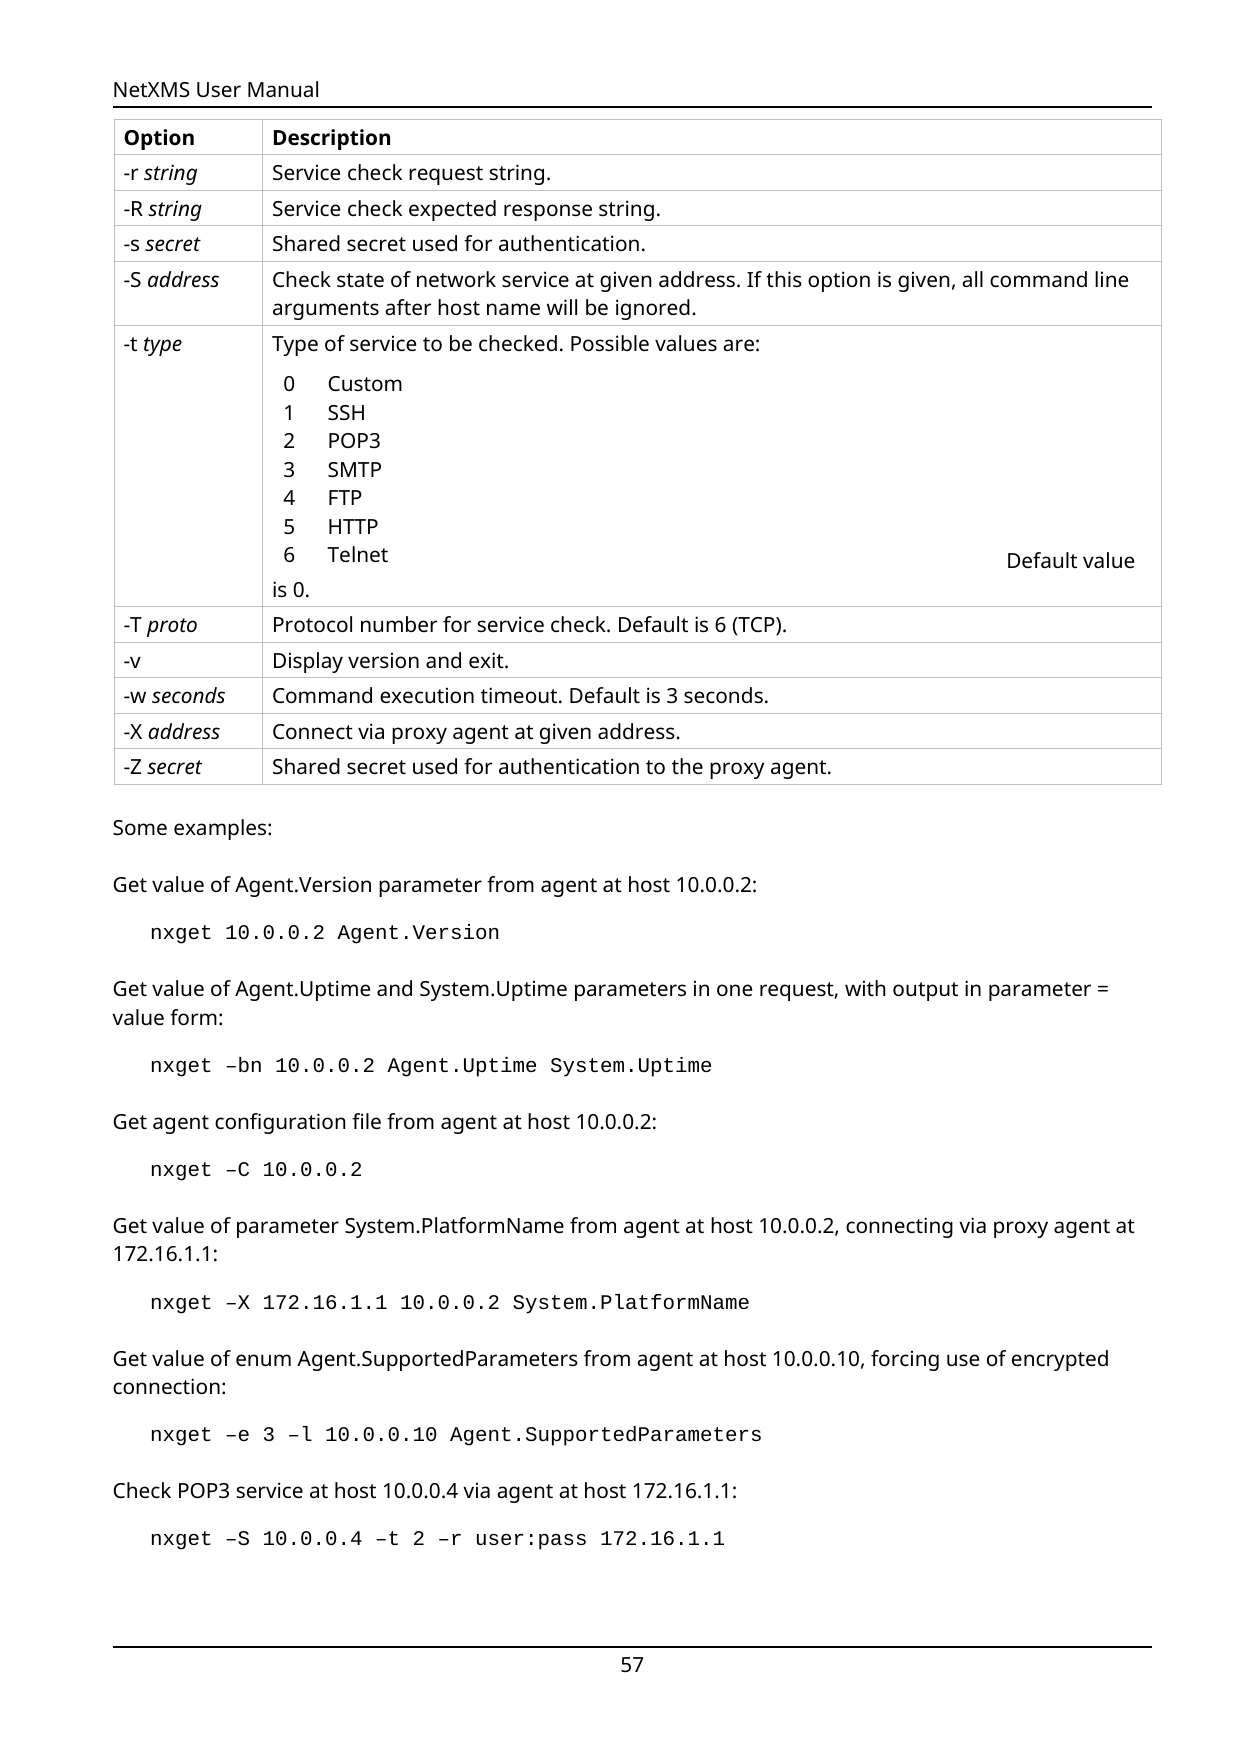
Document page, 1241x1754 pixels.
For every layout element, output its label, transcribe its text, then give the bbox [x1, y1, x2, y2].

table_cell HTTP [316, 512, 1006, 540]
table_cell Service check expected response string. [263, 191, 1161, 225]
table_cell -t type [115, 326, 262, 606]
table_cell Connect via proxy agent at given address. [263, 714, 1161, 748]
table_cell 5 [272, 512, 316, 540]
text Get agent configuration file from agent at host 10.0.0.2: [112, 1107, 1152, 1135]
text nxget –e 3 –l 10.0.0.10 Agent.SupportedParameters [150, 1424, 1152, 1448]
table_cell 4 [272, 483, 316, 512]
table_cell 2 [272, 426, 316, 455]
table_cell 3 [272, 455, 316, 483]
table_cell -w seconds [115, 678, 262, 713]
table_cell Command execution timeout. Default is 3 seconds. [263, 678, 1161, 713]
table_cell 6 [272, 540, 316, 569]
text Get value of enum Agent.SupportedParameters from agent at host 10.0.0.10, forcing use of encrypted connection: [112, 1344, 1152, 1401]
table_cell SMTP [316, 455, 1006, 483]
table_header Custom [316, 370, 1006, 398]
table_header 0 [272, 370, 316, 398]
table_cell -Z secret [115, 749, 262, 784]
table_cell SSH [316, 398, 1006, 426]
table_cell Shared secret used for authentication to the proxy agent. [263, 749, 1161, 784]
table_header Description [263, 120, 1161, 154]
table_cell Protocol number for service check. Default is 6 (TCP). [263, 607, 1161, 642]
text Get value of parameter System.PlatformName from agent at host 10.0.0.2, connecting via proxy agent at 172.16.1.1: [112, 1211, 1152, 1268]
table_cell POP3 [316, 426, 1006, 455]
table_cell -v [115, 643, 262, 677]
table_cell 1 [272, 398, 316, 426]
text nxget –bn 10.0.0.2 Agent.Uptime System.Uptime [150, 1055, 1152, 1078]
table_cell Telnet [316, 540, 1006, 569]
table_cell -T proto [115, 607, 262, 642]
table_cell -S address [115, 262, 262, 324]
table_cell FTP [316, 483, 1006, 512]
text nxget –C 10.0.0.2 [150, 1159, 1152, 1183]
table_cell -R string [115, 191, 262, 225]
text Some examples: [112, 813, 1152, 842]
text Check POP3 service at host 10.0.0.4 via agent at host 172.16.1.1: [112, 1476, 1152, 1505]
text nxget –X 172.16.1.1 10.0.0.2 System.PlatformName [150, 1292, 1152, 1315]
table_cell Service check request string. [263, 155, 1161, 189]
table_cell Check state of network service at given address. If this option is given, all command line arguments after host name will be ignored. [263, 262, 1161, 324]
text nxget –S 10.0.0.4 –t 2 –r user:pass 172.16.1.1 [150, 1528, 1152, 1552]
table_header Option [115, 120, 262, 154]
table_cell -s secret [115, 226, 262, 261]
text Get value of Agent.Version parameter from agent at host 10.0.0.2: [112, 870, 1152, 899]
table_cell -r string [115, 155, 262, 189]
table_cell Display version and exit. [263, 643, 1161, 677]
table_cell -X address [115, 714, 262, 748]
table_cell Shared secret used for authentication. [263, 226, 1161, 261]
table_cell Type of service to be checked. Possible values are: Default value is 0. [263, 326, 1161, 606]
text Get value of Agent.Uptime and System.Uptime parameters in one request, with output in parameter = value form: [112, 974, 1152, 1031]
text nxget 10.0.0.2 Agent.Version [150, 922, 1152, 946]
